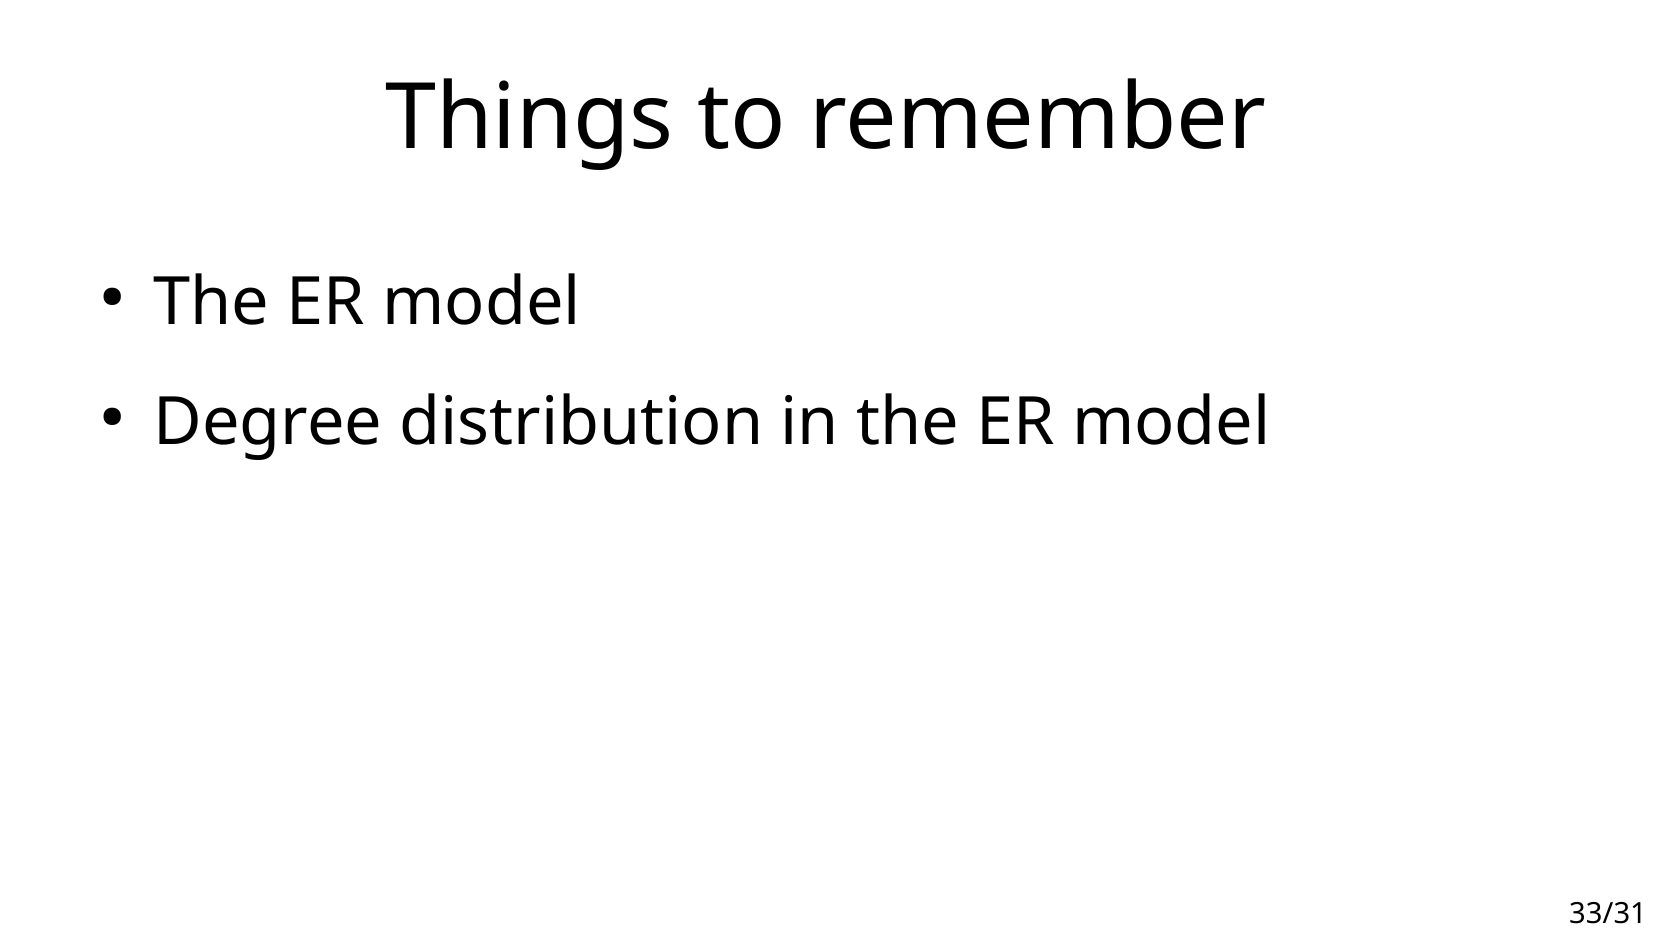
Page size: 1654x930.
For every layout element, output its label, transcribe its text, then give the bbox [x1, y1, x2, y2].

title Things to remember [82, 1, 1571, 225]
list The ER model Degree distribution in the ER model [82, 252, 1571, 793]
